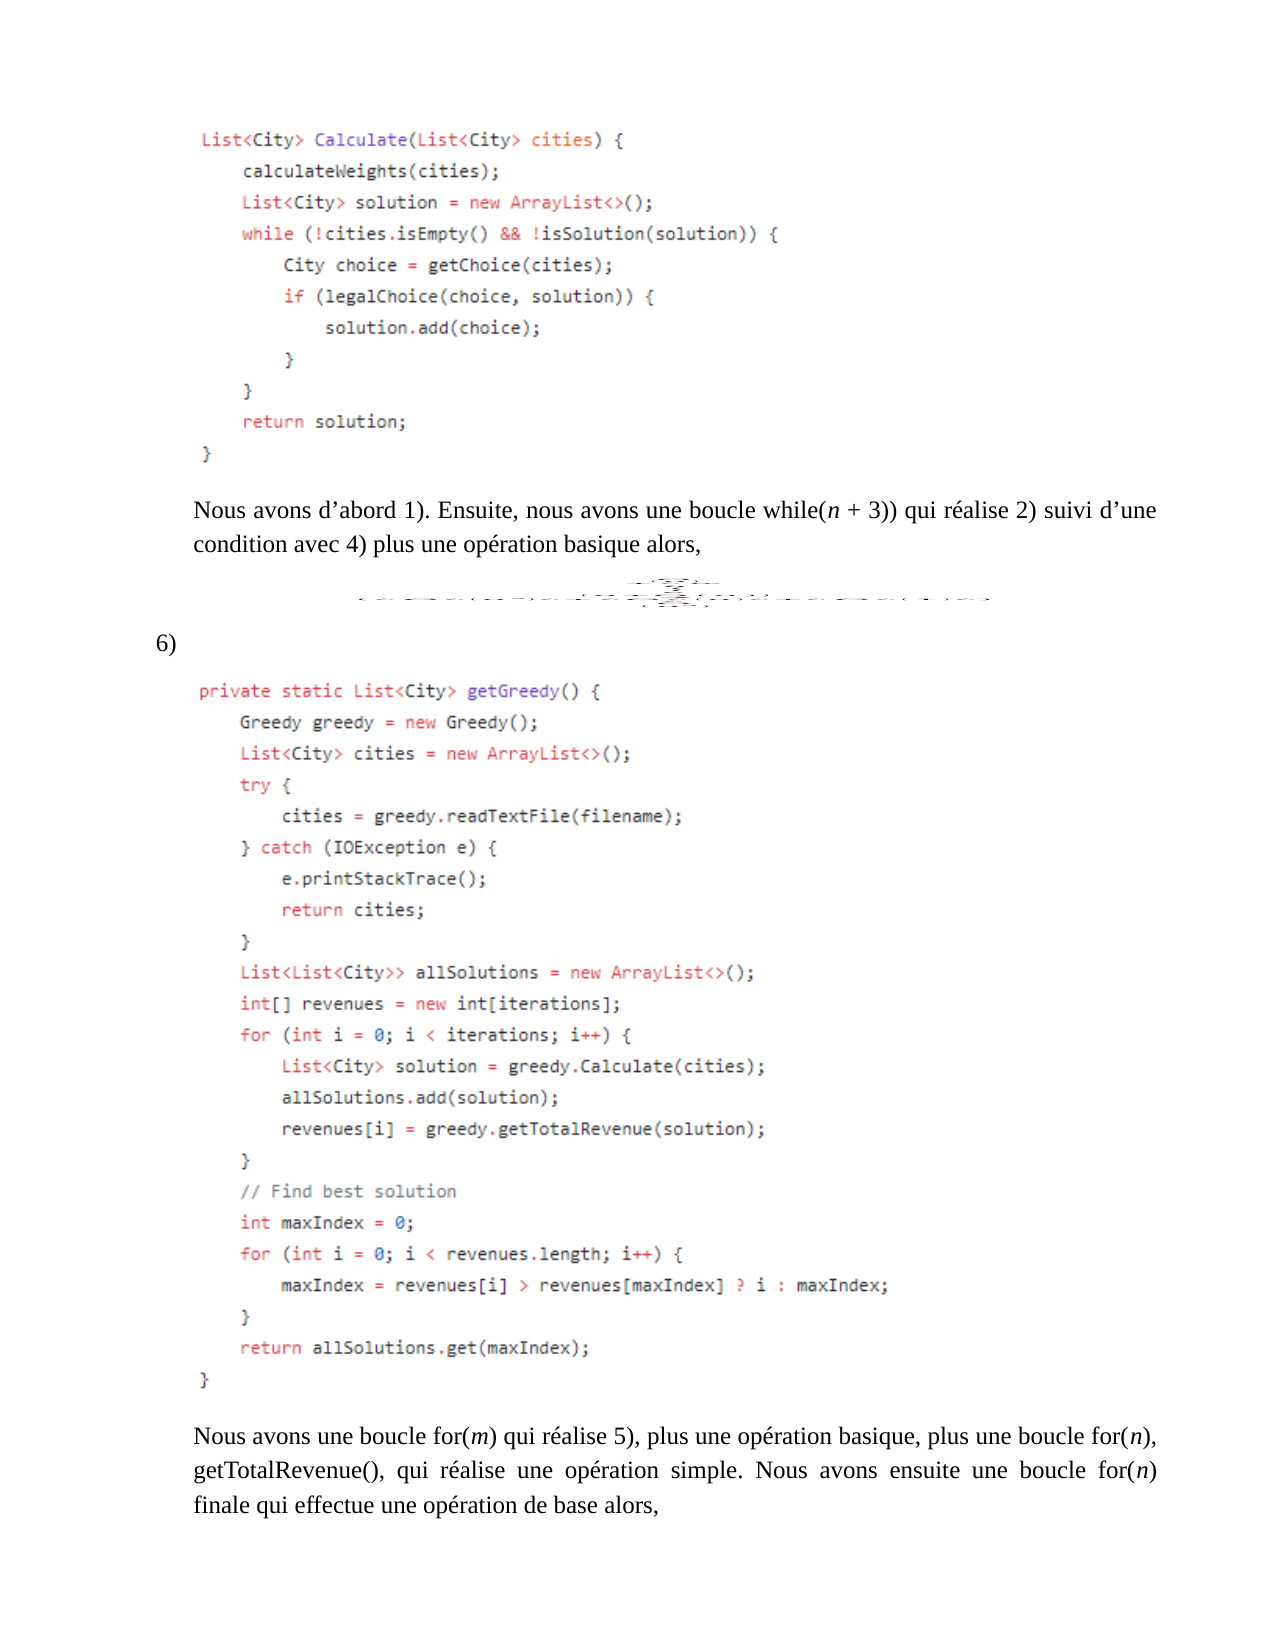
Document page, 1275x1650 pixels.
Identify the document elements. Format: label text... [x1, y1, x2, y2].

text Nous avons d’abord 1). Ensuite, nous avons une boucle while(n + 3)) qui réalise 2) suivi d’une condition avec 4) plus une opération basique alors, [193, 495, 1157, 558]
text Nous avons une boucle for(m) qui réalise 5), plus une opération basique, plus une boucle for(n), getTotalRevenue(), qui réalise une opération simple. Nous avons ensuite une boucle for(n) finale qui effectue une opération de base alors, [193, 1421, 1157, 1519]
